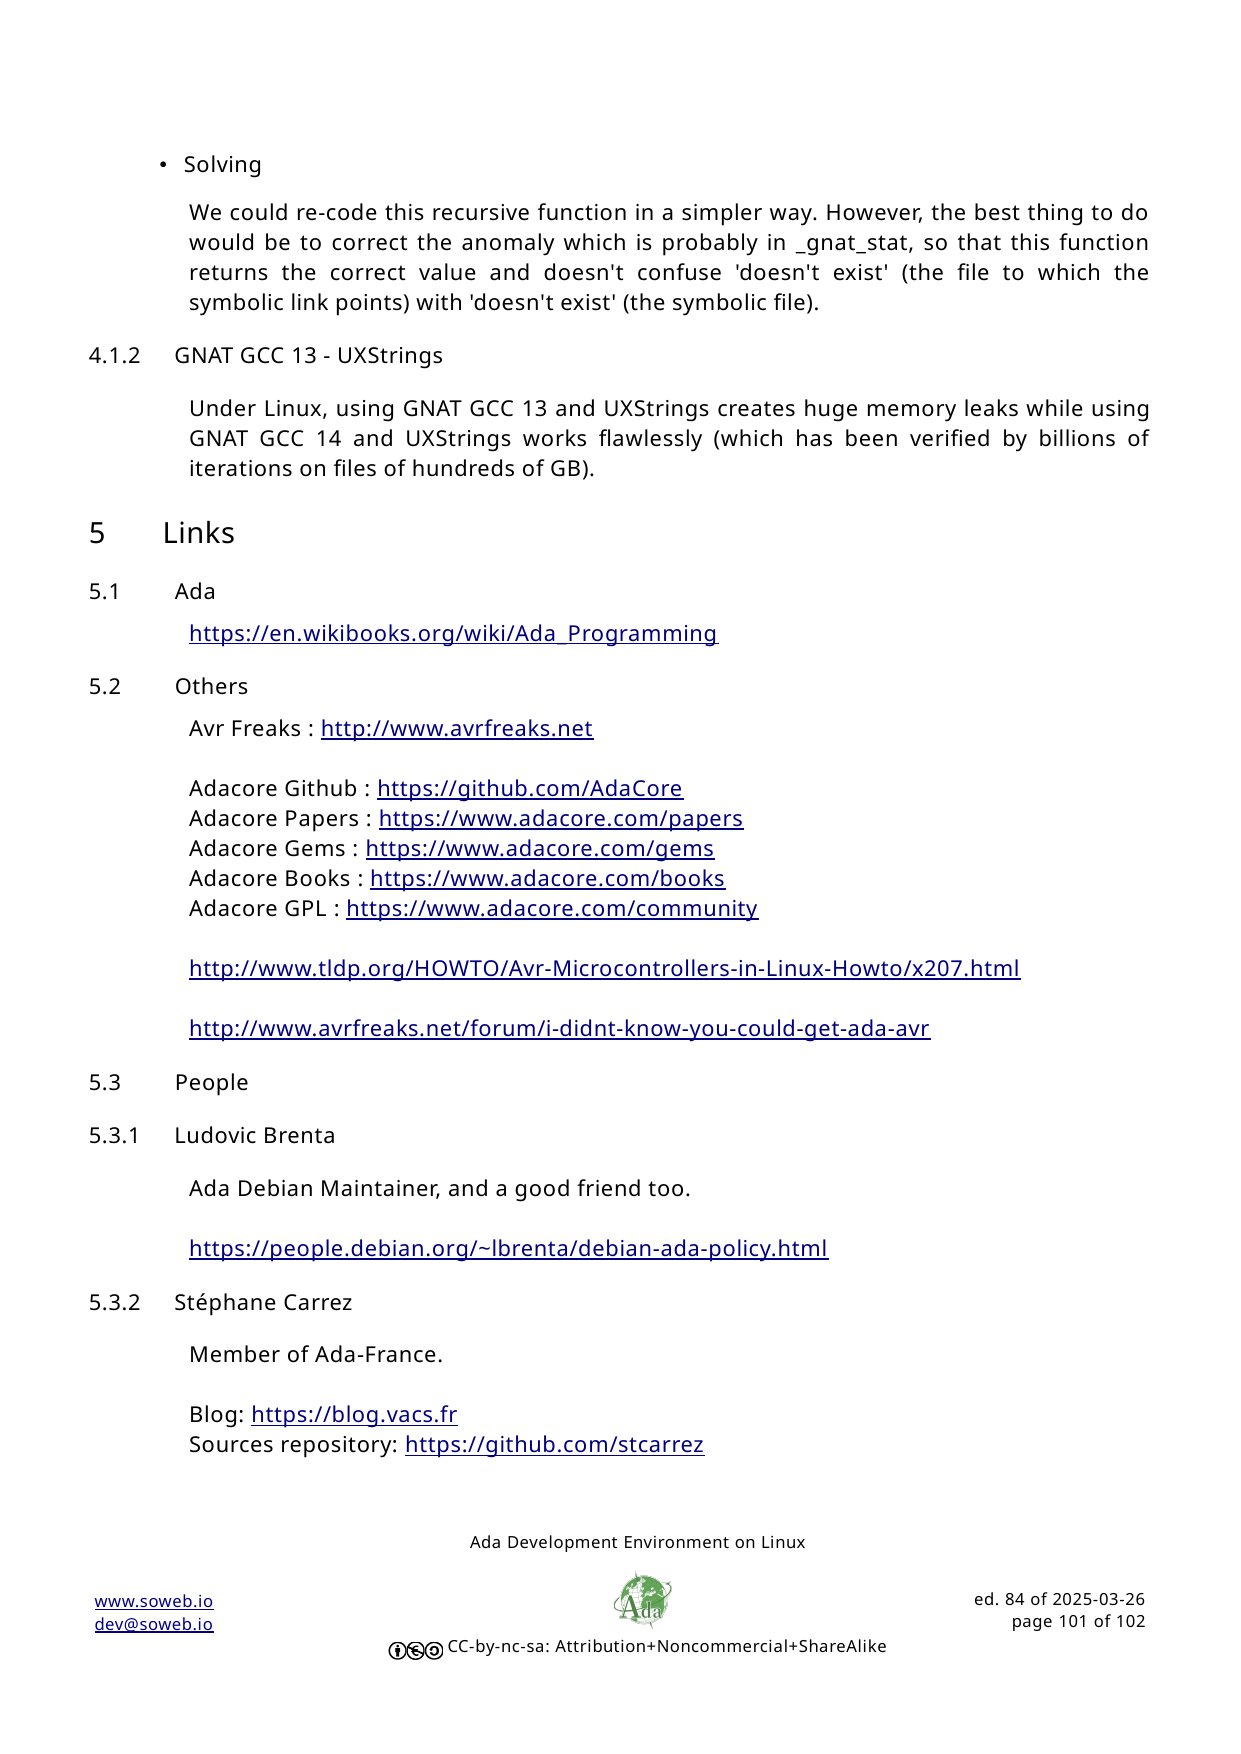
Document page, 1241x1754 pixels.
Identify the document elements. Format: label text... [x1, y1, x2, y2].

text Adacore Github : https://github.com/AdaCore [189, 773, 1152, 803]
text https://en.wikibooks.org/wiki/Ada_Programming [189, 617, 1152, 647]
subtitle Ludovic Brenta [88, 1120, 1152, 1161]
text Adacore Books : https://www.adacore.com/books [189, 863, 1152, 893]
text Adacore Gems : https://www.adacore.com/gems [189, 833, 1152, 863]
subtitle Stéphane Carrez [88, 1287, 1152, 1328]
text http://www.avrfreaks.net/forum/i-didnt-know-you-could-get-ada-avr [189, 1013, 1152, 1043]
text Blog: https://blog.vacs.fr [189, 1399, 1152, 1429]
subtitle Solving [159, 148, 1152, 179]
subtitle Links [88, 512, 1152, 552]
text Member of Ada-France. [189, 1339, 1152, 1369]
subtitle Others [88, 671, 1152, 701]
subtitle Ada [88, 576, 1152, 606]
text Adacore GPL : https://www.adacore.com/community [189, 893, 1152, 923]
text Sources repository: https://github.com/stcarrez [189, 1429, 1152, 1459]
text We could re-code this recursive function in a simpler way. However, the best thing to do would be to correct the anomaly which is probably in _gnat_stat, so that this function returns the correct value and doesn't confuse 'doesn't exist' (the file to which the symbolic link points) with 'doesn't exist' (the symbolic file). [189, 197, 1152, 317]
picture [388, 1642, 443, 1660]
subtitle People [88, 1066, 1152, 1096]
text Avr Freaks : http://www.avrfreaks.net [189, 713, 1152, 743]
picture [613, 1571, 672, 1630]
subtitle GNAT GCC 13 - UXStrings [88, 340, 1152, 381]
text Ada Debian Maintainer, and a good friend too. [189, 1173, 1152, 1203]
text Adacore Papers : https://www.adacore.com/papers [189, 803, 1152, 833]
text http://www.tldp.org/HOWTO/Avr-Microcontrollers-in-Linux-Howto/x207.html [189, 953, 1152, 983]
text Under Linux, using GNAT GCC 13 and UXStrings creates huge memory leaks while using GNAT GCC 14 and UXStrings works flawlessly (which has been verified by billions of iterations on files of hundreds of GB). [189, 393, 1152, 483]
text https://people.debian.org/~lbrenta/debian-ada-policy.html [189, 1233, 1152, 1263]
